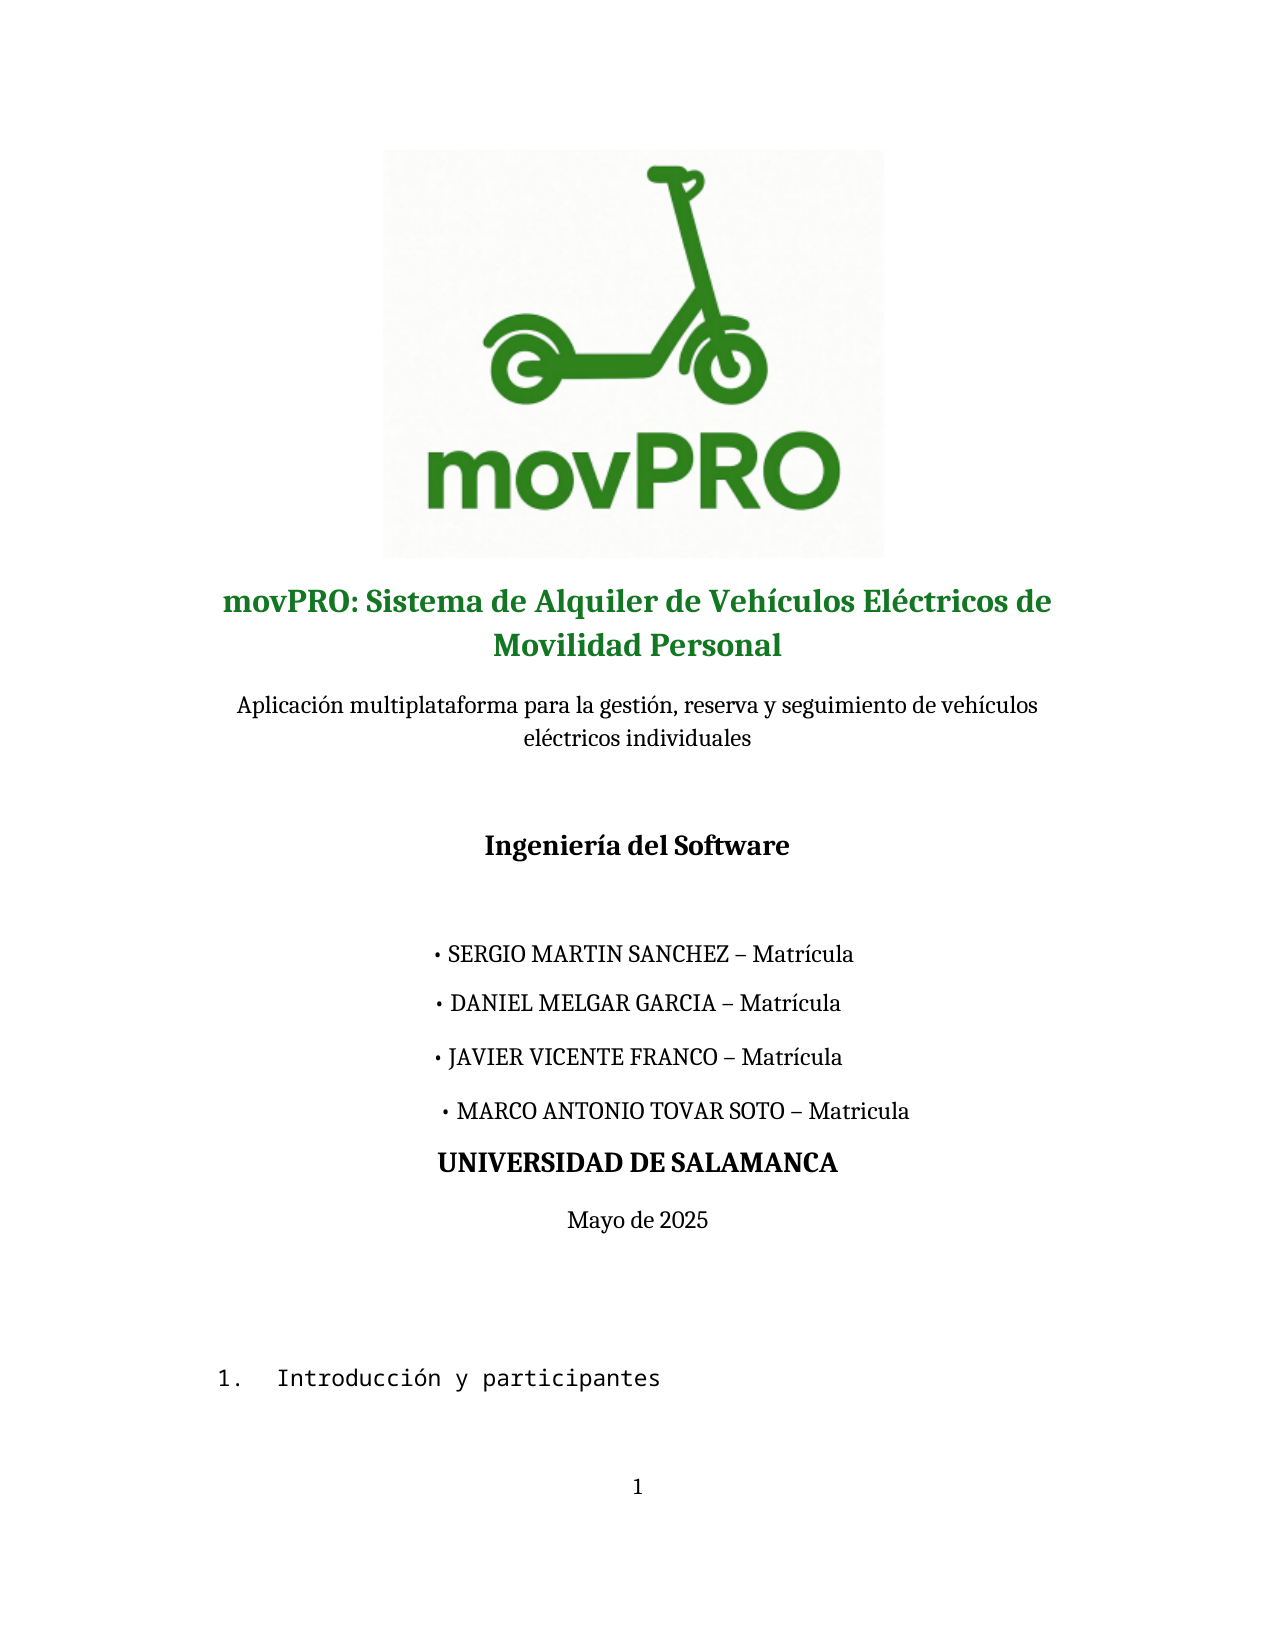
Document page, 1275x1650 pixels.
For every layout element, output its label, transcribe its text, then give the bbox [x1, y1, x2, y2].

text movPRO: Sistema de Alquiler de Vehículos Eléctricos de Movilidad Personal [187, 582, 1087, 665]
text • MARCO ANTONIO TOVAR SOTO – Matricula [187, 1097, 1087, 1126]
text Aplicación multiplataforma para la gestión, reserva y seguimiento de vehículos eléctricos individuales [187, 691, 1087, 753]
text Mayo de 2025 [187, 1206, 1087, 1235]
text • DANIEL MELGAR GARCIA – Matrícula [187, 989, 1087, 1018]
text • SERGIO MARTIN SANCHEZ – Matrícula [187, 940, 1087, 968]
picture [345, 150, 930, 558]
text • JAVIER VICENTE FRANCO – Matrícula [187, 1043, 1087, 1072]
text Ingeniería del Software [187, 829, 1087, 863]
list Introducción y participantes [244, 1362, 1087, 1393]
text UNIVERSIDAD DE SALAMANCA [187, 1147, 1087, 1180]
